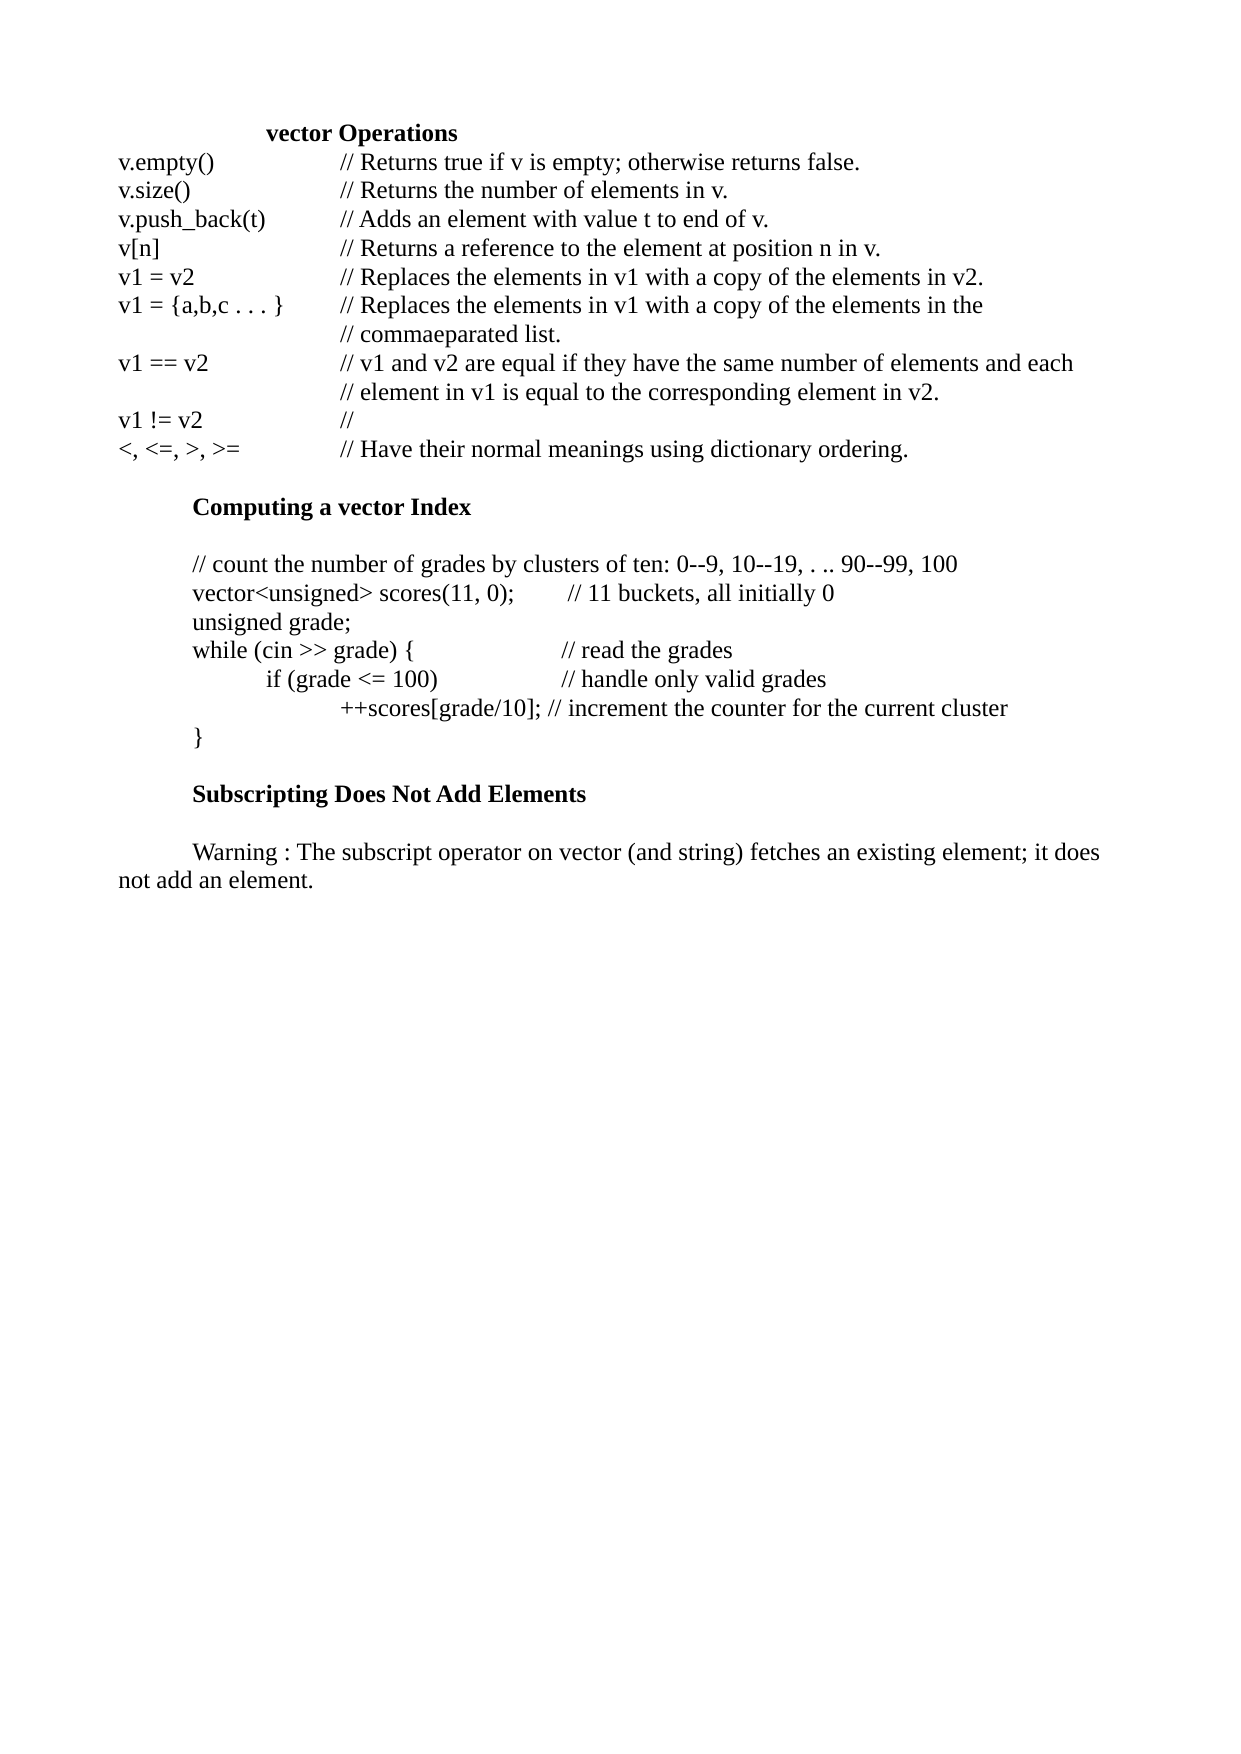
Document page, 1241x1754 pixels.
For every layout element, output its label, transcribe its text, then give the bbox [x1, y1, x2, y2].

text // count the number of grades by clusters of ten: 0--9, 10--19, . .. 90--99, 100 [118, 549, 1122, 578]
text v.push_back(t) // Adds an element with value t to end of v. [118, 204, 1122, 233]
text while (cin >> grade) { // read the grades [118, 636, 1122, 664]
text if (grade <= 100) // handle only valid grades [118, 664, 1122, 693]
text v.size() // Returns the number of elements in v. [118, 176, 1122, 204]
text unsigned grade; [118, 607, 1122, 636]
text vector Operations [118, 118, 1122, 147]
text v1 != v2 // [118, 406, 1122, 434]
text v1 = {a,b,c . . . } // Replaces the elements in v1 with a copy of the elements in the // commaeparated list. [118, 291, 1122, 348]
text } [118, 722, 1122, 751]
text v.empty() // Returns true if v is empty; otherwise returns false. [118, 147, 1122, 176]
text v1 == v2 // v1 and v2 are equal if they have the same number of elements and each // element in v1 is equal to the corresponding element in v2. [118, 348, 1122, 406]
text Subscripting Does Not Add Elements [118, 779, 1122, 808]
text v1 = v2 // Replaces the elements in v1 with a copy of the elements in v2. [118, 262, 1122, 291]
text Computing a vector Index [118, 492, 1122, 521]
text ++scores[grade/10]; // increment the counter for the current cluster [118, 693, 1122, 722]
text v[n] // Returns a reference to the element at position n in v. [118, 233, 1122, 262]
text <, <=, >, >= // Have their normal meanings using dictionary ordering. [118, 434, 1122, 463]
text vector<unsigned> scores(11, 0); // 11 buckets, all initially 0 [118, 578, 1122, 607]
text Warning : The subscript operator on vector (and string) fetches an existing element; it does not add an element. [118, 837, 1122, 894]
